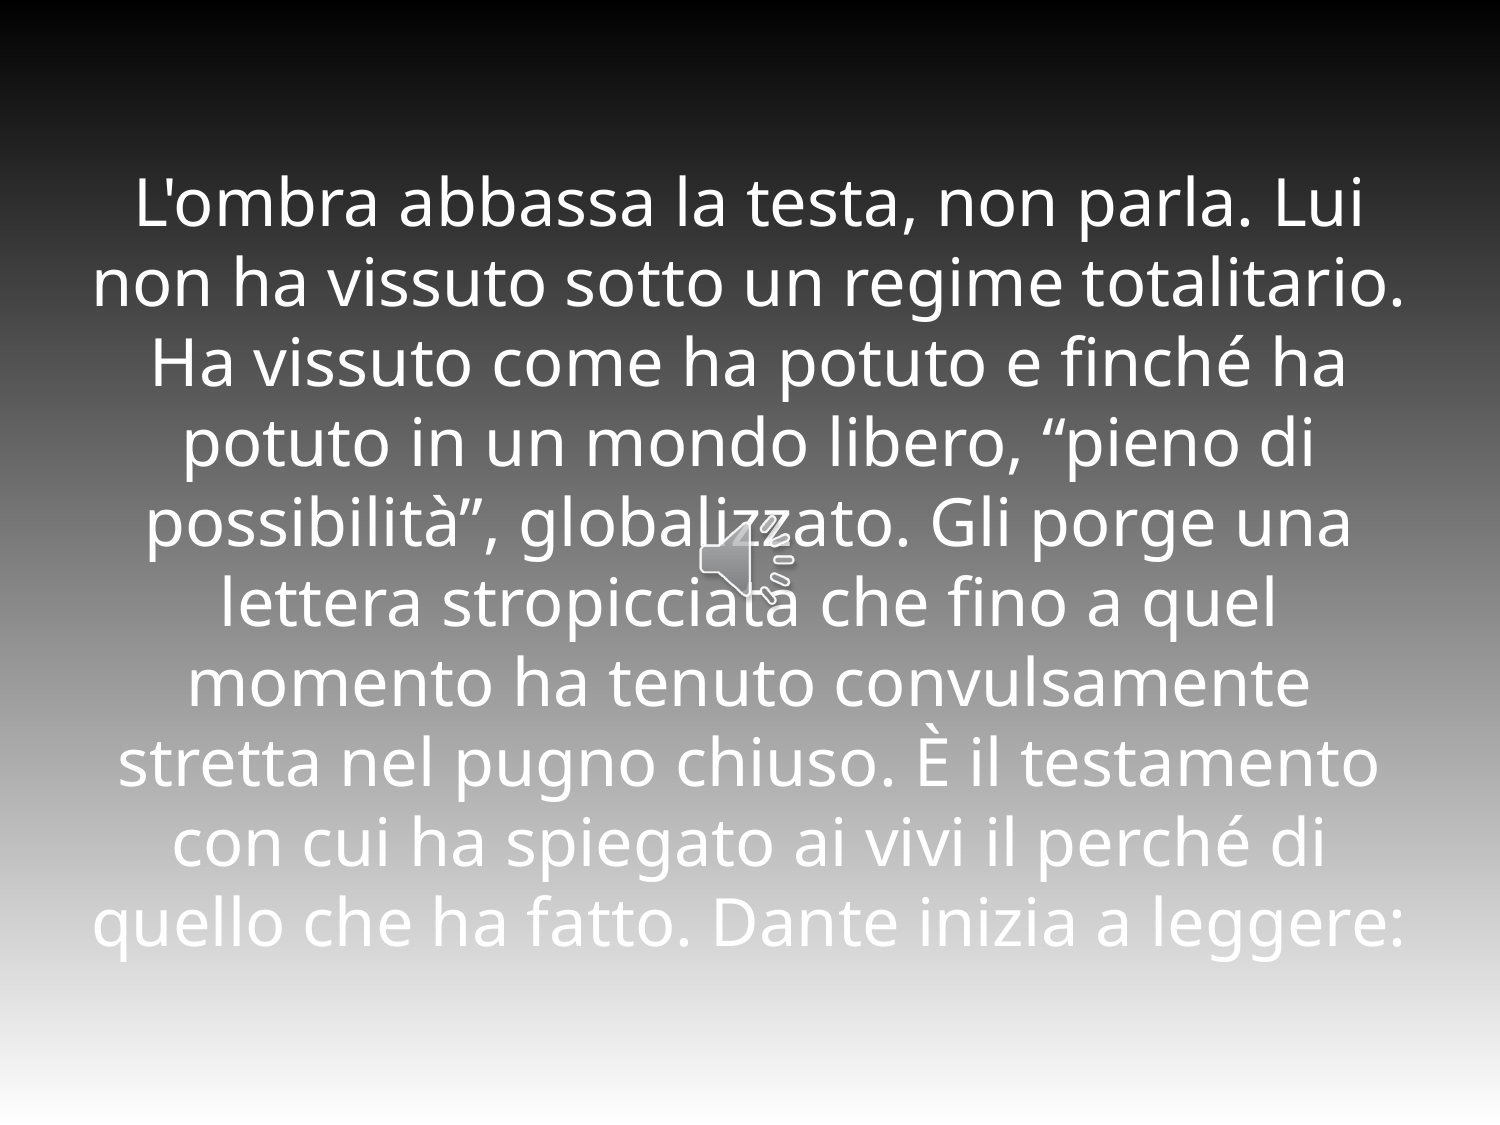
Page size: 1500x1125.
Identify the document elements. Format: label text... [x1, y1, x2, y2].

list L'ombra abbassa la testa, non parla. Lui non ha vissuto sotto un regime totalitario. Ha vissuto come ha potuto e finché ha potuto in un mondo libero, “pieno di possibilità”, globalizzato. Gli porge una lettera stropicciata che fino a quel momento ha tenuto convulsamente stretta nel pugno chiuso. È il testamento con cui ha spiegato ai vivi il perché di quello che ha fatto. Dante inizia a leggere: [75, 42, 1425, 1059]
picture [699, 512, 800, 613]
